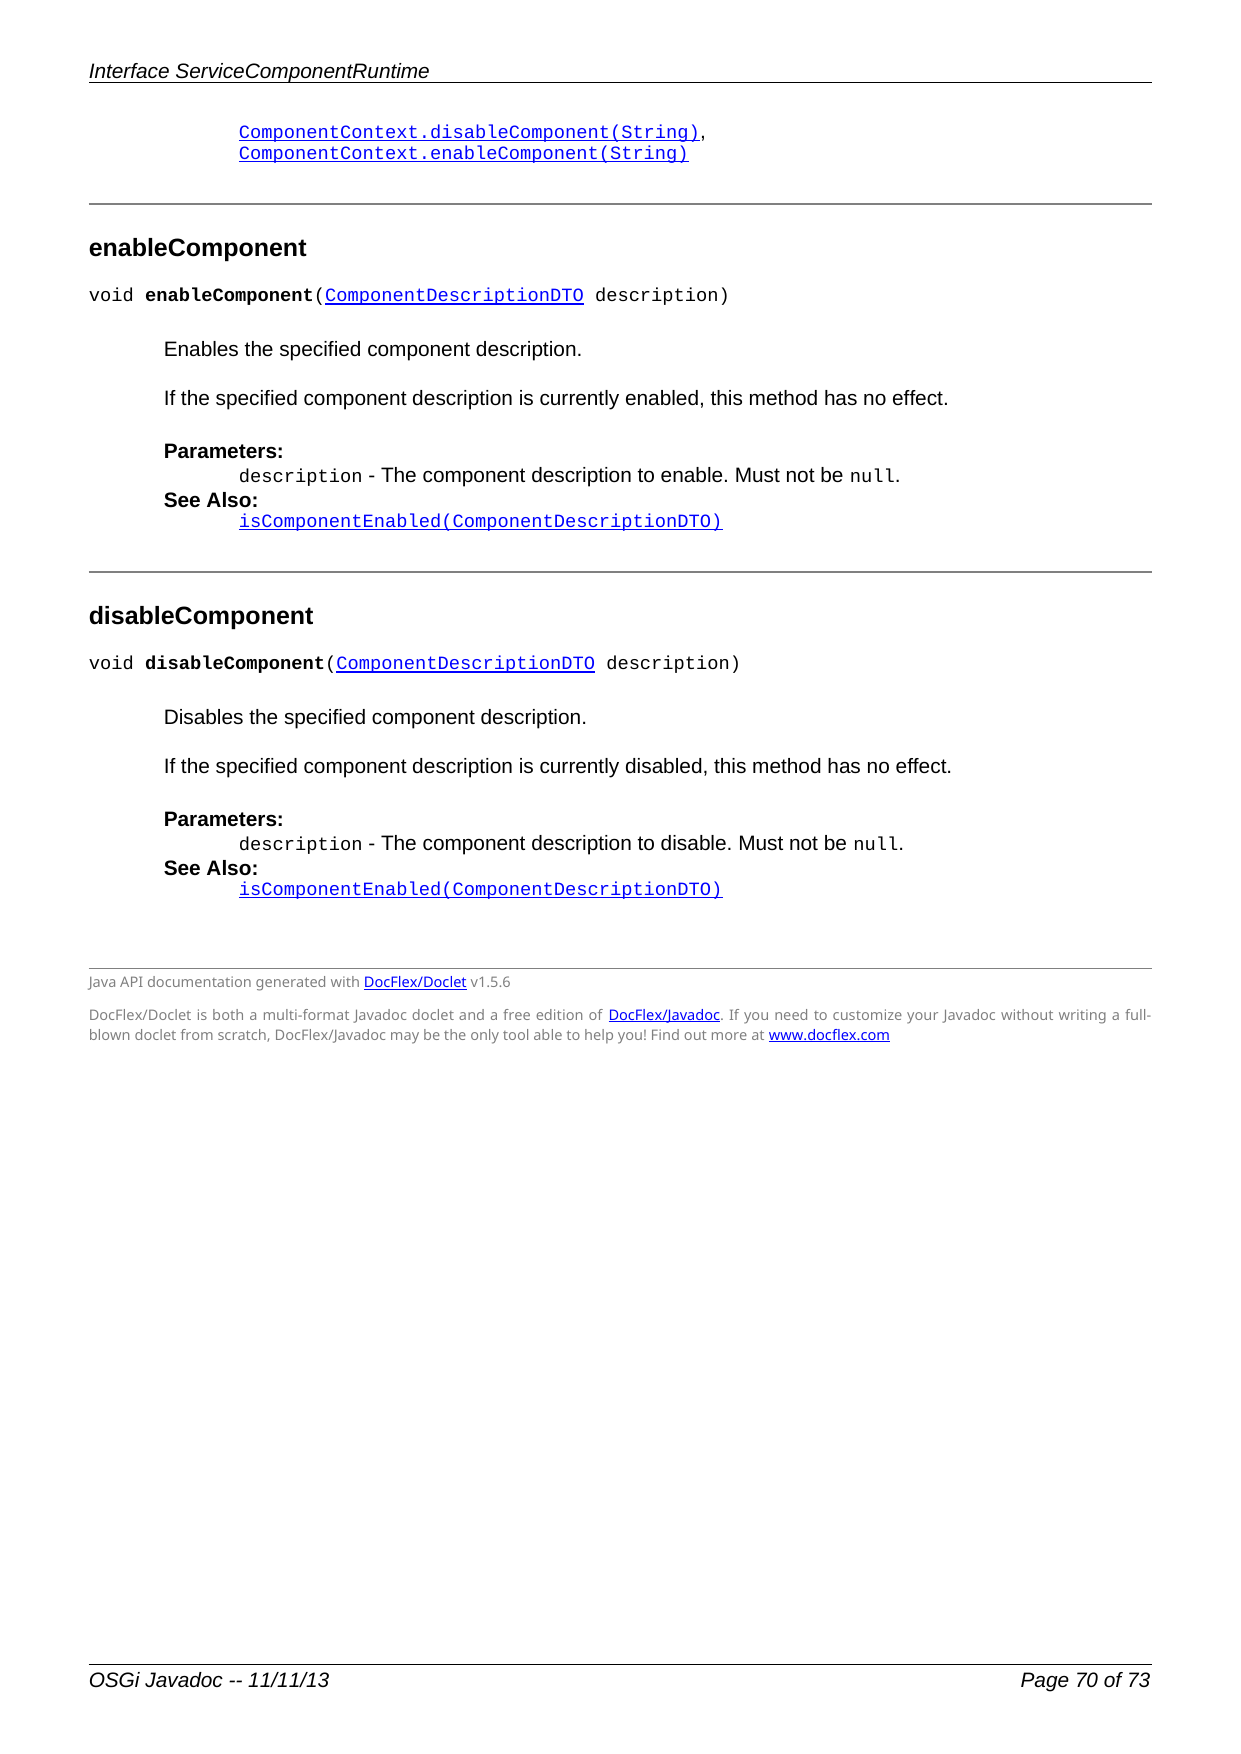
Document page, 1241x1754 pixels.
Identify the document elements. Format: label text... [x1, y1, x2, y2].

text See Also: [163, 856, 1152, 880]
text If the specified component description is currently enabled, this method has no effect. [163, 385, 1152, 409]
text If the specified component description is currently disabled, this method has no effect. [163, 753, 1152, 777]
text isComponentEnabled(ComponentDescriptionDTO) [238, 880, 1152, 901]
text Java API documentation generated with DocFlex/Doclet v1.5.6 [88, 969, 1152, 992]
text ComponentContext.disableComponent(String), ComponentContext.enableComponent(String) [238, 118, 1152, 165]
text void enableComponent(ComponentDescriptionDTO description) [88, 286, 1152, 307]
text Enables the specified component description. [163, 336, 1152, 360]
text See Also: [163, 488, 1152, 512]
text description - The component description to disable. Must not be null. [238, 831, 1152, 856]
text description - The component description to enable. Must not be null. [238, 462, 1152, 488]
text isComponentEnabled(ComponentDescriptionDTO) [238, 512, 1152, 533]
text Parameters: [163, 438, 1152, 462]
text Parameters: [163, 807, 1152, 831]
text DocFlex/Doclet is both a multi-format Javadoc doclet and a free edition of DocFlex/Javadoc. If you need to customize your Javadoc without writing a full-blown doclet from scratch, DocFlex/Javadoc may be the only tool able to help you! Find out more at www.docflex.com [88, 1004, 1152, 1044]
subtitle enableComponent [88, 233, 1152, 262]
text Disables the specified component description. [163, 704, 1152, 728]
subtitle disableComponent [88, 601, 1152, 630]
text void disableComponent(ComponentDescriptionDTO description) [88, 654, 1152, 675]
